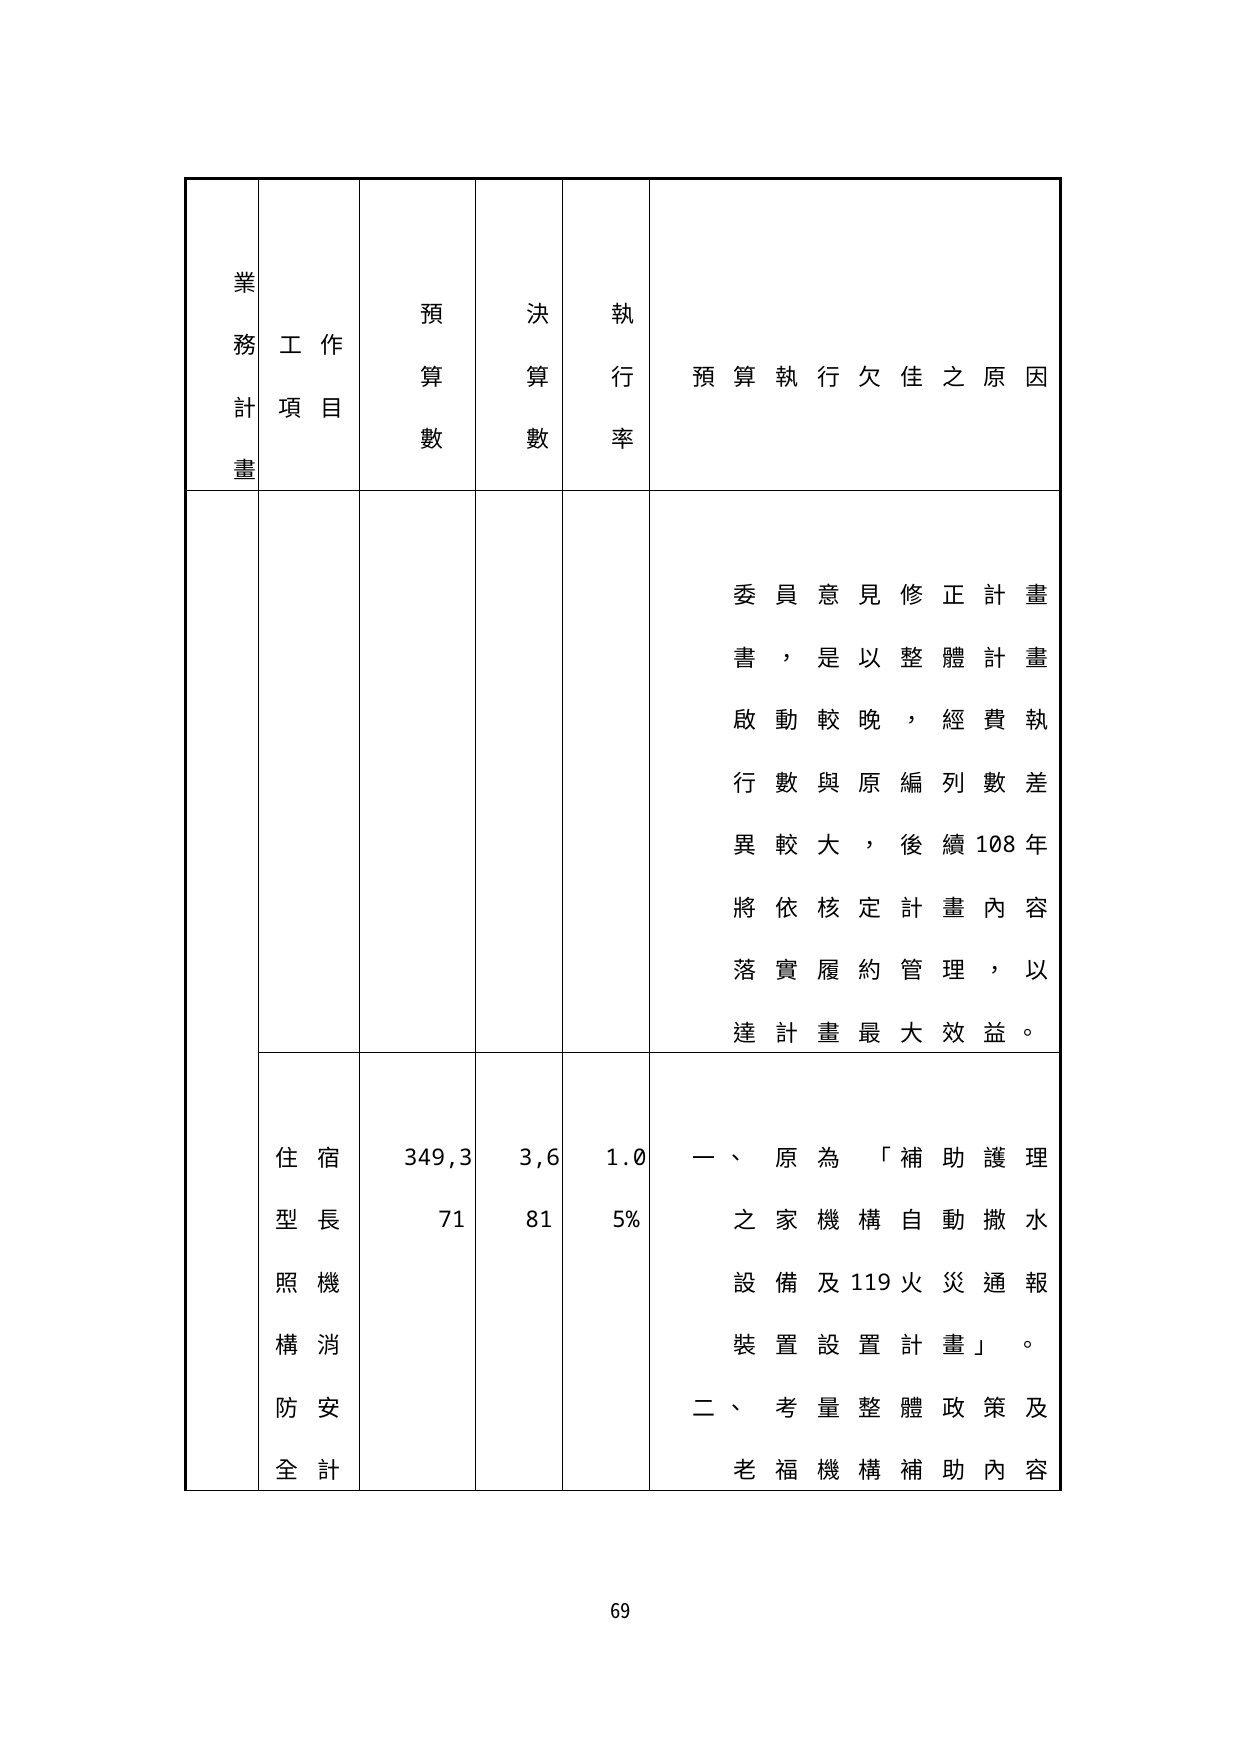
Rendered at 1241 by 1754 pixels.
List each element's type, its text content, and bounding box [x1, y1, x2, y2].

table_cell 委員意見修正計畫書，是以整體計畫啟動較晚，經費執行數與原編列數差異較大，後續108年將依核定計畫內容落實履約管理，以達計畫最大效益。 [650, 491, 1059, 1052]
table_cell 住宿型長照機構消防安全計 [259, 1053, 359, 1490]
table_cell 349,371 [360, 1053, 475, 1490]
table_header 業務計畫 [187, 180, 258, 490]
table_cell 1.05% [563, 1053, 649, 1490]
table_cell [187, 491, 258, 1490]
table_cell 3,681 [476, 1053, 562, 1490]
table_header 工作項目 [259, 180, 359, 490]
table_header 決算數 [476, 180, 562, 490]
table_header 執行率 [563, 180, 649, 490]
table_header 預算執行欠佳之原因 [650, 180, 1059, 490]
table_cell 一、原為「補助護理之家機構自動撒水設備及119火災通報裝置設置計畫」。 二、考量整體政策及老福機構補助內容 [650, 1053, 1059, 1490]
table_header 預算數 [360, 180, 475, 490]
table_cell [563, 491, 649, 1052]
table_cell [259, 491, 359, 1052]
table_cell [360, 491, 475, 1052]
table_cell [476, 491, 562, 1052]
